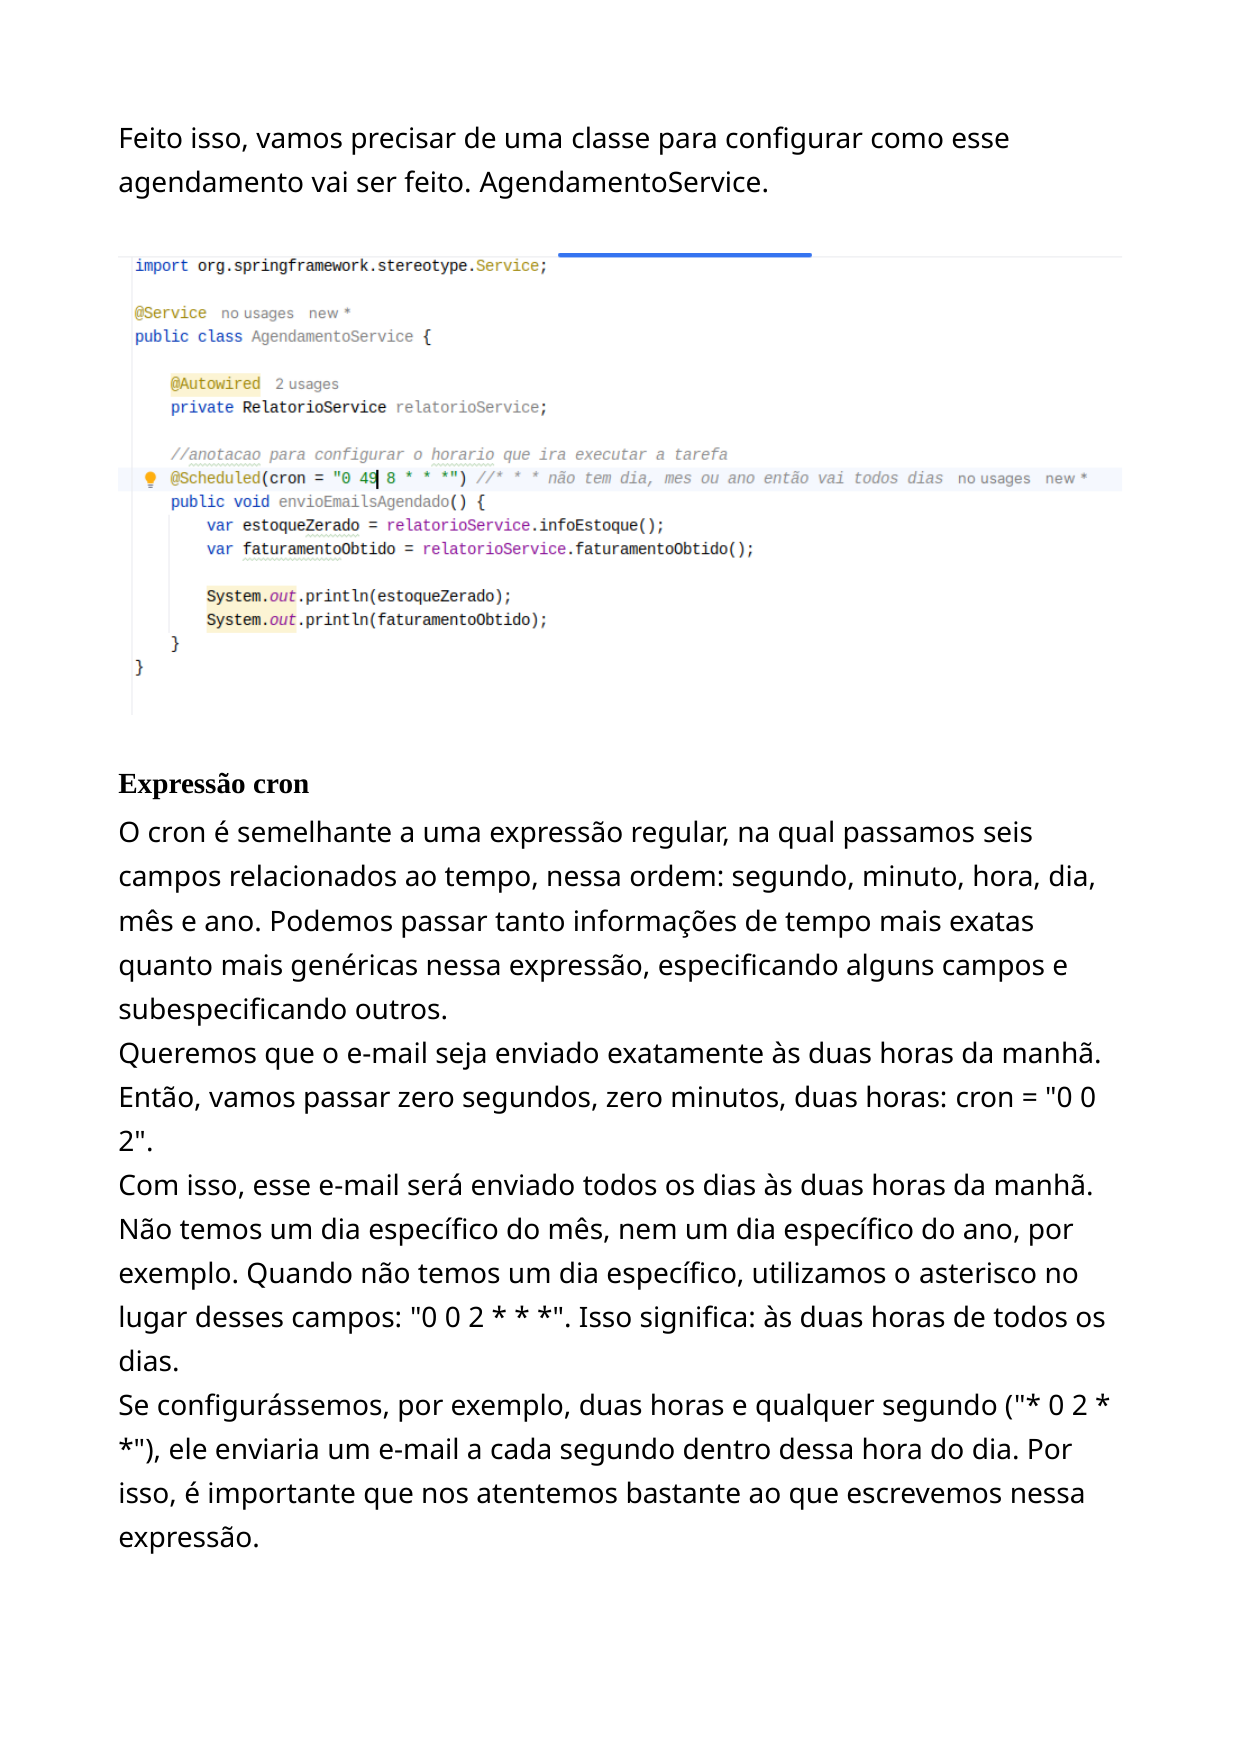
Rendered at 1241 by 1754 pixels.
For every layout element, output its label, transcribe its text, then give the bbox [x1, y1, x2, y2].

text Com isso, esse e-mail será enviado todos os dias às duas horas da manhã. Não temos um dia específico do mês, nem um dia específico do ano, por exemplo. Quando não temos um dia específico, utilizamos o asterisco no lugar desses campos: "0 0 2 * * *". Isso significa: às duas horas de todos os dias. [118, 1165, 1122, 1380]
subtitle Expressão cron [118, 767, 1122, 800]
text O cron é semelhante a uma expressão regular, na qual passamos seis campos relacionados ao tempo, nessa ordem: segundo, minuto, hora, dia, mês e ano. Podemos passar tanto informações de tempo mais exatas quanto mais genéricas nessa expressão, especificando alguns campos e subespecificando outros. [118, 813, 1122, 1027]
picture [118, 253, 1123, 715]
text Se configurássemos, por exemplo, duas horas e qualquer segundo ("* 0 2 * *"), ele enviaria um e-mail a cada segundo dentro dessa hora do dia. Por isso, é importante que nos atentemos bastante ao que escrevemos nessa expressão. [118, 1386, 1122, 1556]
text Feito isso, vamos precisar de uma classe para configurar como esse agendamento vai ser feito. AgendamentoService. [118, 118, 1122, 201]
text Queremos que o e-mail seja enviado exatamente às duas horas da manhã. Então, vamos passar zero segundos, zero minutos, duas horas: cron = "0 0 2". [118, 1033, 1122, 1159]
